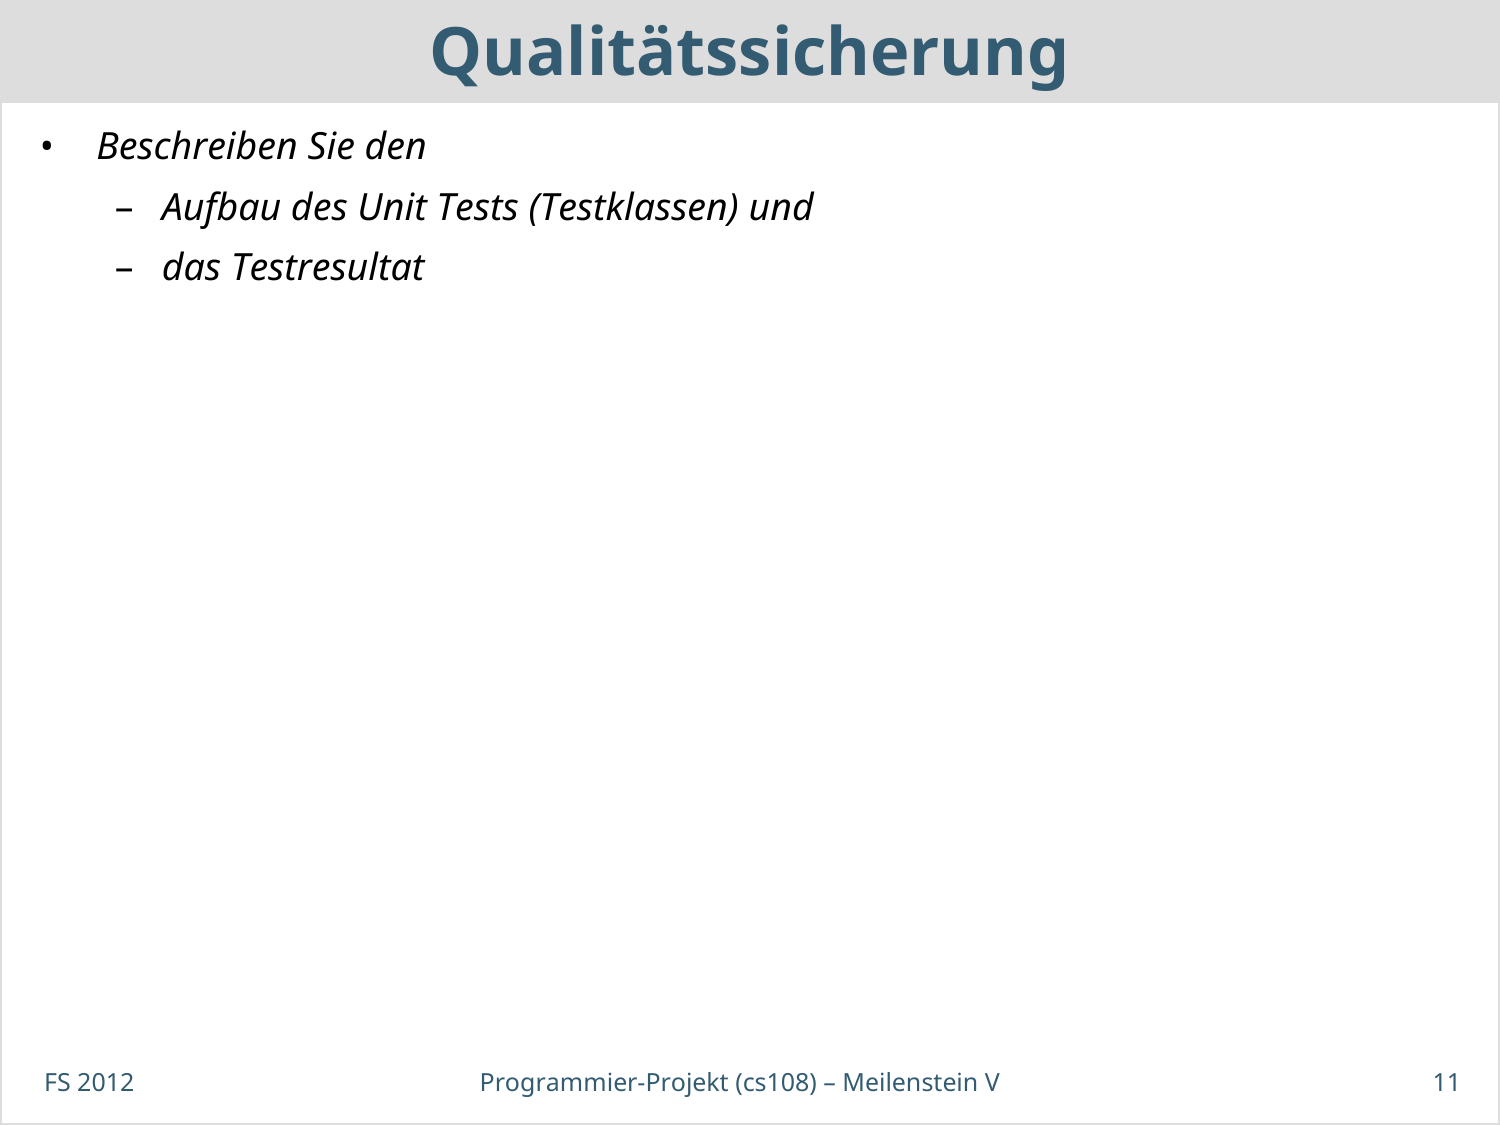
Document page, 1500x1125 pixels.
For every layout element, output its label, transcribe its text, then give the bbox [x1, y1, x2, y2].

text_box Programmier-Projekt (cs108) – Meilenstein V [300, 1058, 1201, 1107]
title Qualitätssicherung [0, 0, 1500, 100]
list Beschreiben Sie den Aufbau des Unit Tests (Testklassen) und das Testresultat [24, 112, 1476, 1001]
text_box FS 2012 [29, 1058, 195, 1097]
text_box [1375, 1058, 1477, 1097]
